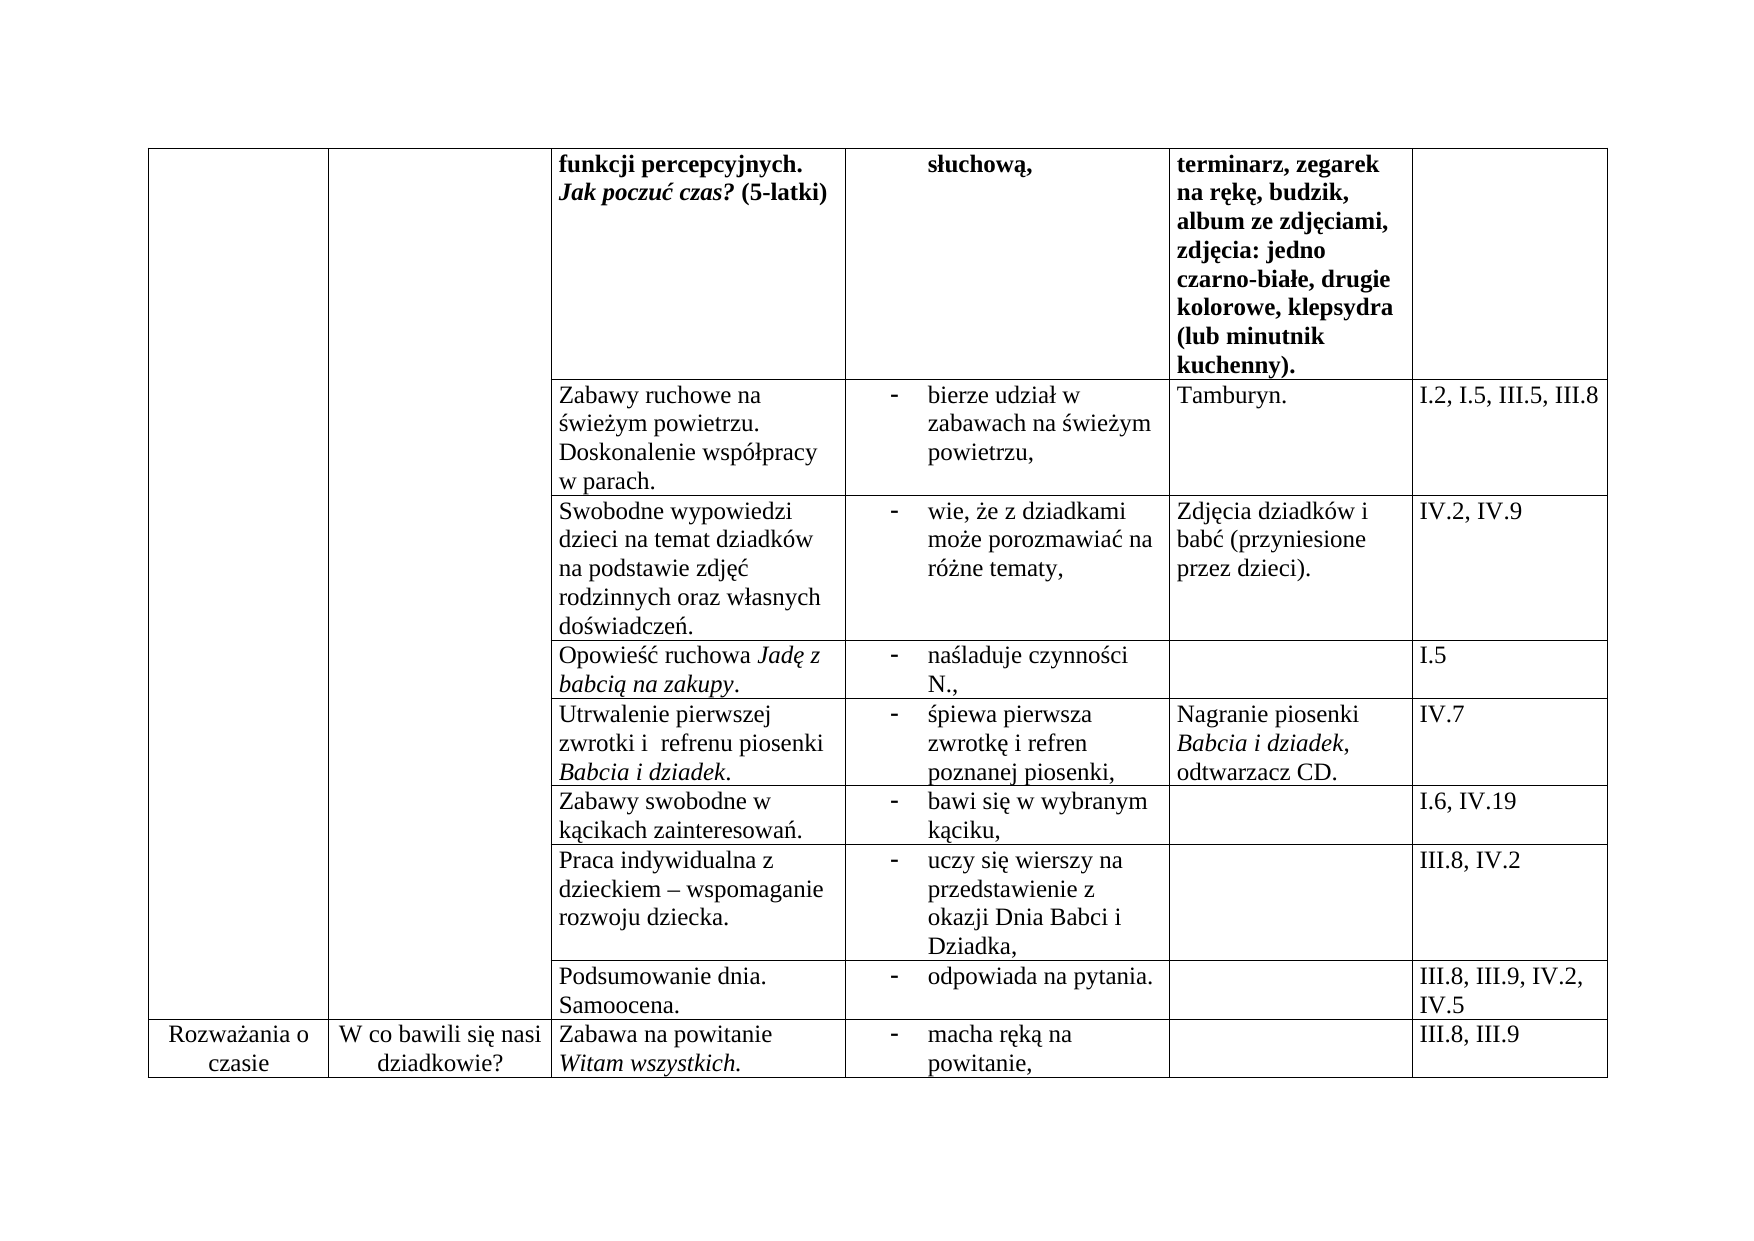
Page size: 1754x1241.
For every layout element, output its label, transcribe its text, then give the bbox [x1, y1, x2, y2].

table_cell IV.7 [1413, 699, 1607, 785]
table_cell [1170, 961, 1412, 1018]
table_cell Praca indywidualna z dzieckiem – wspomaganie rozwoju dziecka. [552, 845, 845, 960]
table_cell Swobodne wypowiedzi dzieci na temat dziadków na podstawie zdjęć rodzinnych oraz własnych doświadczeń. [552, 496, 845, 639]
table_cell naśladuje czynności N., [846, 641, 1169, 698]
table_cell [1170, 641, 1412, 698]
table_cell [1170, 786, 1412, 844]
table_cell Zdjęcia dziadków i babć (przyniesione przez dzieci). [1170, 496, 1412, 639]
table_cell IV.2, IV.9 [1413, 496, 1607, 639]
table_cell [1170, 845, 1412, 960]
table_cell Zabawa na powitanie Witam wszystkich. [552, 1020, 845, 1077]
table_cell słuchową, [846, 149, 1169, 379]
table_cell [1170, 1020, 1412, 1077]
table_cell Rozważania o czasie [149, 1020, 328, 1077]
table_cell bawi się w wybranym kąciku, [846, 786, 1169, 844]
table_cell Podsumowanie dnia. Samoocena. [552, 961, 845, 1018]
table_cell III.8, III.9 [1413, 1020, 1607, 1077]
table_cell Utrwalenie pierwszej zwrotki i refrenu piosenki Babcia i dziadek. [552, 699, 845, 785]
table_cell [1413, 149, 1607, 379]
table_cell Zabawy swobodne w kącikach zainteresowań. [552, 786, 845, 844]
table_cell W co bawili się nasi dziadkowie? [329, 1020, 551, 1077]
table_cell I.2, I.5, III.5, III.8 [1413, 380, 1607, 495]
table_cell macha ręką na powitanie, [846, 1020, 1169, 1077]
table_cell Tamburyn. [1170, 380, 1412, 495]
table_cell Nagranie piosenki Babcia i dziadek, odtwarzacz CD. [1170, 699, 1412, 785]
table_cell Zabawy ruchowe na świeżym powietrzu. Doskonalenie współpracy w parach. [552, 380, 845, 495]
table_cell terminarz, zegarek na rękę, budzik, album ze zdjęciami, zdjęcia: jedno czarno-białe, drugie kolorowe, klepsydra (lub minutnik kuchenny). [1170, 149, 1412, 379]
table_cell bierze udział w zabawach na świeżym powietrzu, [846, 380, 1169, 495]
table_cell śpiewa pierwsza zwrotkę i refren poznanej piosenki, [846, 699, 1169, 785]
table_cell I.6, IV.19 [1413, 786, 1607, 844]
table_cell wie, że z dziadkami może porozmawiać na różne tematy, [846, 496, 1169, 639]
table_cell funkcji percepcyjnych. Jak poczuć czas? (5-latki) [552, 149, 845, 379]
table_cell I.5 [1413, 641, 1607, 698]
table_cell Opowieść ruchowa Jadę z babcią na zakupy. [552, 641, 845, 698]
table_cell III.8, IV.2 [1413, 845, 1607, 960]
table_cell odpowiada na pytania. [846, 961, 1169, 1018]
table_cell III.8, III.9, IV.2, IV.5 [1413, 961, 1607, 1018]
table_cell uczy się wierszy na przedstawienie z okazji Dnia Babci i Dziadka, [846, 845, 1169, 960]
